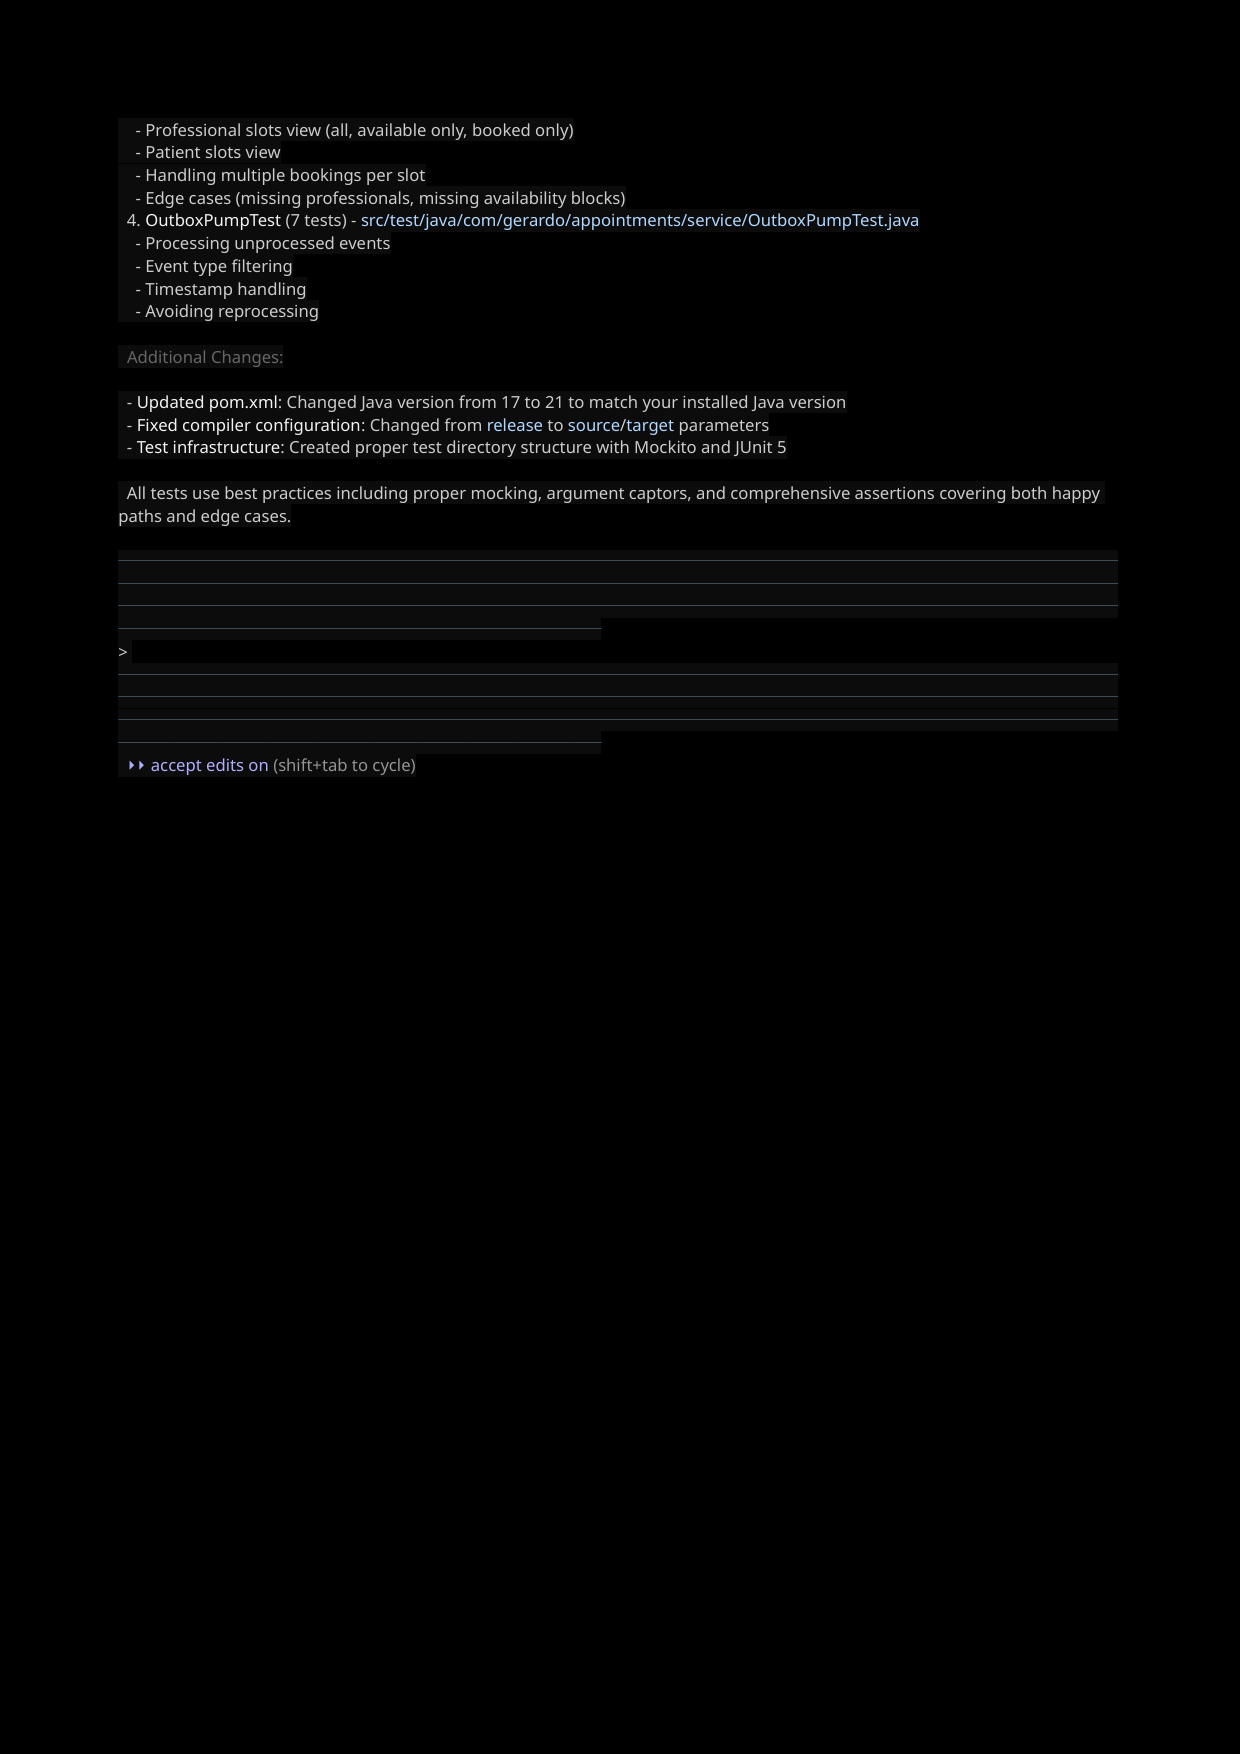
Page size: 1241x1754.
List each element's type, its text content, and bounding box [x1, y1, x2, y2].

text - Professional slots view (all, available only, booked only) - Patient slots view - Handling multiple bookings per slot - Edge cases (missing professionals, missing availability blocks) 4. OutboxPumpTest (7 tests) - src/test/java/com/gerardo/appointments/service/OutboxPumpTest.java - Processing unprocessed events - Event type filtering - Timestamp handling - Avoiding reprocessing Additional Changes: - Updated pom.xml: Changed Java version from 17 to 21 to match your installed Java version - Fixed compiler configuration: Changed from release to source/target parameters - Test infrastructure: Created proper test directory structure with Mockito and JUnit 5 All tests use best practices including proper mocking, argument captors, and comprehensive assertions covering both happy paths and edge cases. ───────────────────────────────────────────────────────────────────────────────────────────────────────────────────────────────────────────────────────────────────────────────────────────────────────────────── > ───────────────────────────────────────────────────────────────────────────────────────────────────────────────────────────────────────────────────────────────────────────────────────────────────────────────── ⏵⏵ accept edits on (shift+tab to cycle) [118, 118, 1122, 887]
